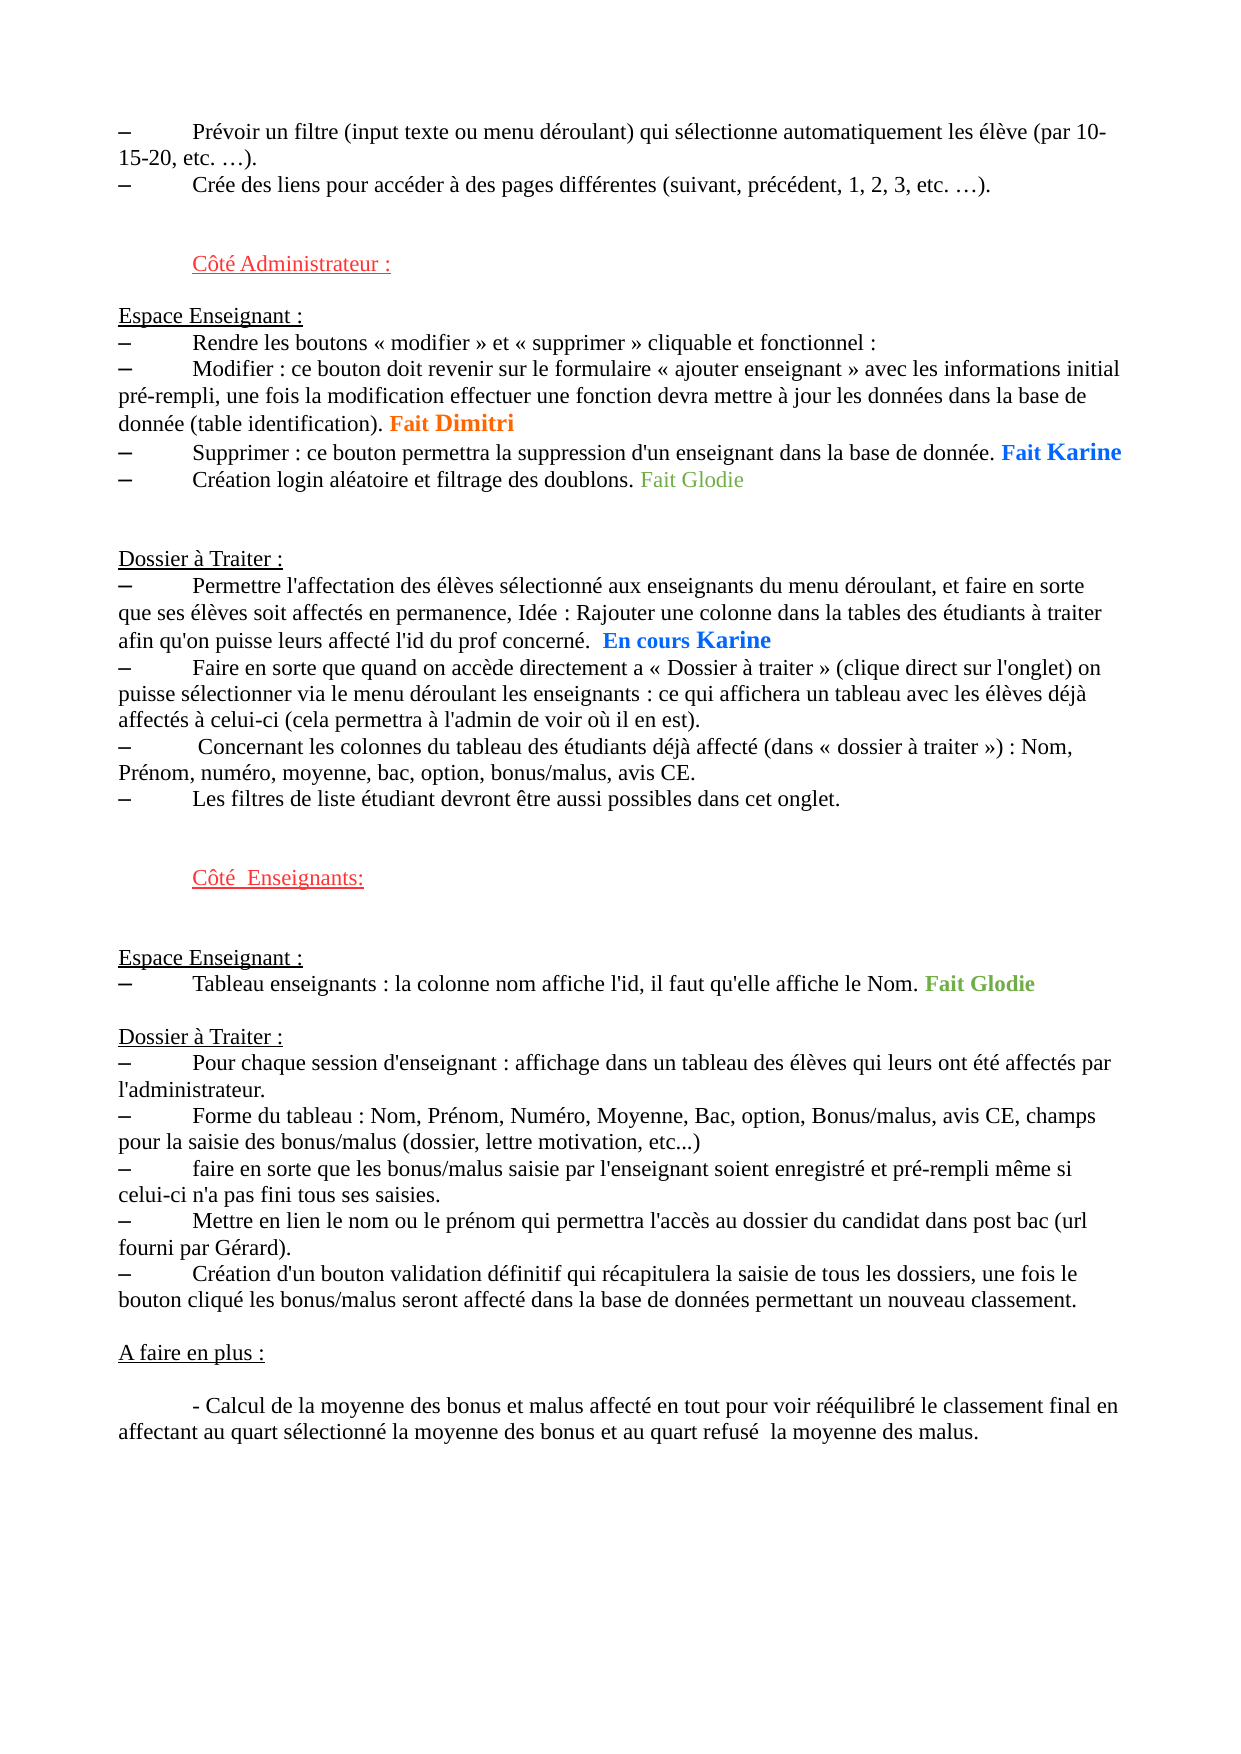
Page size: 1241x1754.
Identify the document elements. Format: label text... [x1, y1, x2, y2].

list Création login aléatoire et filtrage des doublons. Fait Glodie [118, 466, 1122, 493]
list Les filtres de liste étudiant devront être aussi possibles dans cet onglet. [118, 785, 1122, 812]
list Prévoir un filtre (input texte ou menu déroulant) qui sélectionne automatiquement les élève (par 10-15-20, etc. …). [118, 118, 1122, 171]
list Création d'un bouton validation définitif qui récapitulera la saisie de tous les dossiers, une fois le bouton cliqué les bonus/malus seront affecté dans la base de données permettant un nouveau classement. [118, 1260, 1122, 1313]
list Modifier : ce bouton doit revenir sur le formulaire « ajouter enseignant » avec les informations initial pré-rempli, une fois la modification effectuer une fonction devra mettre à jour les données dans la base de donnée (table identification). Fait Dimitri [118, 355, 1122, 437]
list Rendre les boutons « modifier » et « supprimer » cliquable et fonctionnel : [118, 329, 1122, 355]
text Dossier à Traiter : [118, 545, 1122, 572]
list Forme du tableau : Nom, Prénom, Numéro, Moyenne, Bac, option, Bonus/malus, avis CE, champs pour la saisie des bonus/malus (dossier, lettre motivation, etc...) [118, 1102, 1122, 1155]
text Espace Enseignant : [118, 943, 1122, 970]
text Côté Enseignants: [118, 864, 1122, 891]
list Pour chaque session d'enseignant : affichage dans un tableau des élèves qui leurs ont été affectés par l'administrateur. [118, 1049, 1122, 1102]
list Concernant les colonnes du tableau des étudiants déjà affecté (dans « dossier à traiter ») : Nom, Prénom, numéro, moyenne, bac, option, bonus/malus, avis CE. [118, 733, 1122, 785]
text Dossier à Traiter : [118, 1023, 1122, 1049]
list Supprimer : ce bouton permettra la suppression d'un enseignant dans la base de donnée. Fait Karine [118, 437, 1122, 466]
list Tableau enseignants : la colonne nom affiche l'id, il faut qu'elle affiche le Nom. Fait Glodie [118, 970, 1122, 997]
list Faire en sorte que quand on accède directement a « Dossier à traiter » (clique direct sur l'onglet) on puisse sélectionner via le menu déroulant les enseignants : ce qui affichera un tableau avec les élèves déjà affectés à celui-ci (cela permettra à l'admin de voir où il en est). [118, 654, 1122, 733]
text A faire en plus : [118, 1339, 1122, 1366]
list Permettre l'affectation des élèves sélectionné aux enseignants du menu déroulant, et faire en sorte que ses élèves soit affectés en permanence, Idée : Rajouter une colonne dans la tables des étudiants à traiter afin qu'on puisse leurs affecté l'id du prof concerné. En cours Karine [118, 572, 1122, 654]
list Mettre en lien le nom ou le prénom qui permettra l'accès au dossier du candidat dans post bac (url fourni par Gérard). [118, 1207, 1122, 1260]
list Crée des liens pour accéder à des pages différentes (suivant, précédent, 1, 2, 3, etc. …). [118, 171, 1122, 197]
text Côté Administrateur : [118, 250, 1122, 276]
text Espace Enseignant : [118, 303, 1122, 329]
list faire en sorte que les bonus/malus saisie par l'enseignant soient enregistré et pré-rempli même si celui-ci n'a pas fini tous ses saisies. [118, 1155, 1122, 1207]
text - Calcul de la moyenne des bonus et malus affecté en tout pour voir rééquilibré le classement final en affectant au quart sélectionné la moyenne des bonus et au quart refusé la moyenne des malus. [118, 1392, 1122, 1445]
